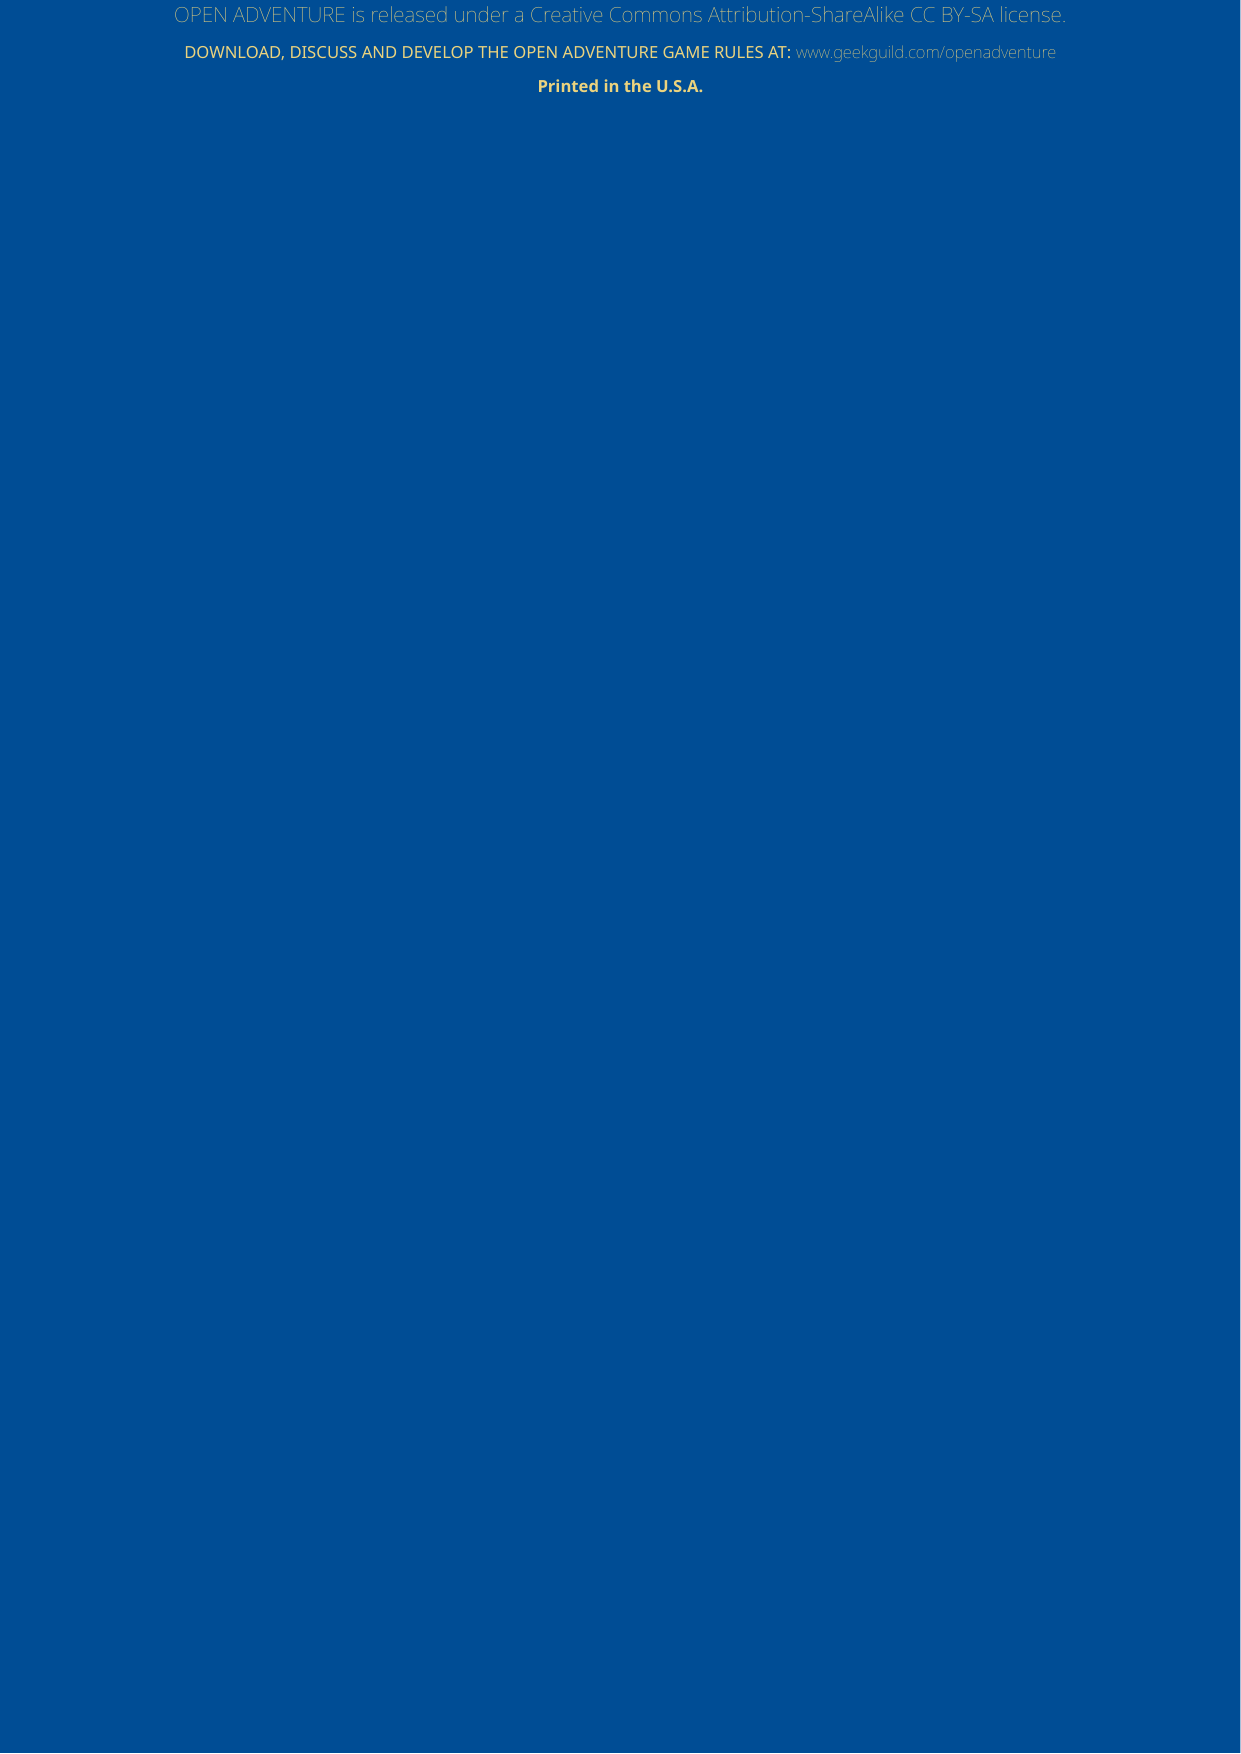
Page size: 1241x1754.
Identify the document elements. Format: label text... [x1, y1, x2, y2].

text DOWNLOAD, DISCUSS AND DEVELOP THE OPEN ADVENTURE GAME RULES AT: www.geekguild.com/openadventure [0, 40, 1241, 63]
text Printed in the U.S.A. [0, 75, 1241, 98]
text OPEN ADVENTURE is released under a Creative Commons Attribution-ShareAlike CC BY-SA license. [0, 0, 1241, 28]
